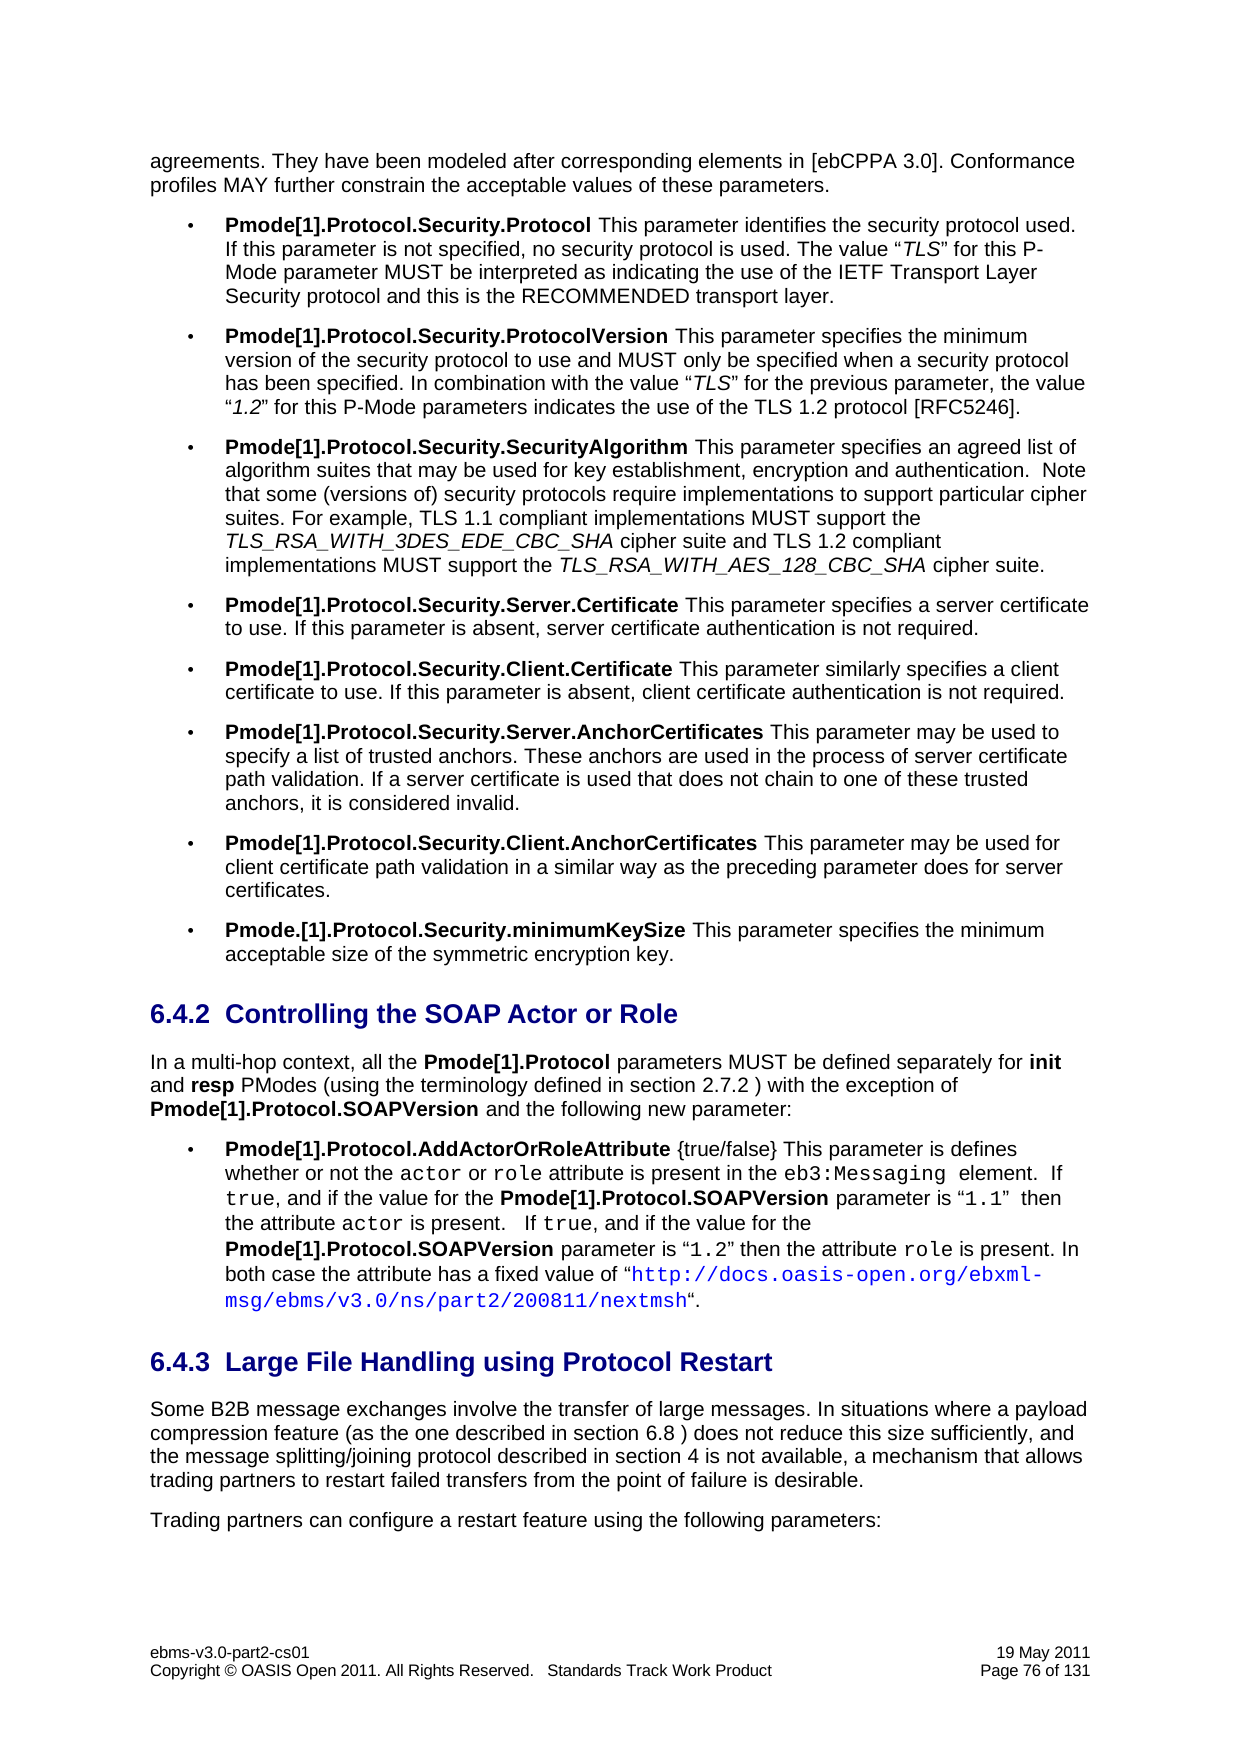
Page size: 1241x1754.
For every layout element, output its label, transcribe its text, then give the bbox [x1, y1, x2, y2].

list Pmode[1].Protocol.Security.Server.AnchorCertificates This parameter may be used to specify a list of trusted anchors. These anchors are used in the process of server certificate path validation. If a server certificate is used that does not chain to one of these trusted anchors, it is considered invalid. [187, 721, 1090, 815]
list Pmode[1].Protocol.Security.Client.Certificate This parameter similarly specifies a client certificate to use. If this parameter is absent, client certificate authentication is not required. [187, 657, 1090, 704]
subtitle Controlling the SOAP Actor or Role [150, 999, 1090, 1029]
text Trading partners can configure a restart feature using the following parameters: [150, 1508, 1090, 1532]
list Pmode[1].Protocol.AddActorOrRoleAttribute {true/false} This parameter is defines whether or not the actor or role attribute is present in the eb3:Messaging element. If true, and if the value for the Pmode[1].Protocol.SOAPVersion parameter is “1.1” then the attribute actor is present. If true, and if the value for the Pmode[1].Protocol.SOAPVersion parameter is “1.2” then the attribute role is present. In both case the attribute has a fixed value of “http://docs.oasis-open.org/ebxml-msg/ebms/v3.0/ns/part2/200811/nextmsh“. [187, 1137, 1090, 1313]
list Pmode[1].Protocol.Security.SecurityAlgorithm This parameter specifies an agreed list of algorithm suites that may be used for key establishment, encryption and authentication. Note that some (versions of) security protocols require implementations to support particular cipher suites. For example, TLS 1.1 compliant implementations MUST support the TLS_RSA_WITH_3DES_EDE_CBC_SHA cipher suite and TLS 1.2 compliant implementations MUST support the TLS_RSA_WITH_AES_128_CBC_SHA cipher suite. [187, 435, 1090, 577]
text Some B2B message exchanges involve the transfer of large messages. In situations where a payload compression feature (as the one described in section 6.8 ) does not reduce this size sufficiently, and the message splitting/joining protocol described in section 4 is not available, a mechanism that allows trading partners to restart failed transfers from the point of failure is desirable. [150, 1398, 1090, 1492]
list Pmode.[1].Protocol.Security.minimumKeySize This parameter specifies the minimum acceptable size of the symmetric encryption key. [187, 919, 1090, 966]
subtitle Large File Handling using Protocol Restart [150, 1347, 1090, 1377]
text In a multi-hop context, all the Pmode[1].Protocol parameters MUST be defined separately for init and resp PModes (using the terminology defined in section 2.7.2 ) with the exception of Pmode[1].Protocol.SOAPVersion and the following new parameter: [150, 1050, 1090, 1121]
list Pmode[1].Protocol.Security.Server.Certificate This parameter specifies a server certificate to use. If this parameter is absent, server certificate authentication is not required. [187, 593, 1090, 640]
list Pmode[1].Protocol.Security.Client.AnchorCertificates This parameter may be used for client certificate path validation in a similar way as the preceding parameter does for server certificates. [187, 832, 1090, 902]
text agreements. They have been modeled after corresponding elements in [ebCPPA 3.0]. Conformance profiles MAY further constrain the acceptable values of these parameters. [150, 150, 1090, 197]
list Pmode[1].Protocol.Security.ProtocolVersion This parameter specifies the minimum version of the security protocol to use and MUST only be specified when a security protocol has been specified. In combination with the value “TLS” for the previous parameter, the value “1.2” for this P-Mode parameters indicates the use of the TLS 1.2 protocol [RFC5246]. [187, 324, 1090, 419]
list Pmode[1].Protocol.Security.Protocol This parameter identifies the security protocol used. If this parameter is not specified, no security protocol is used. The value “TLS” for this P-Mode parameter MUST be interpreted as indicating the use of the IETF Transport Layer Security protocol and this is the RECOMMENDED transport layer. [187, 214, 1090, 308]
